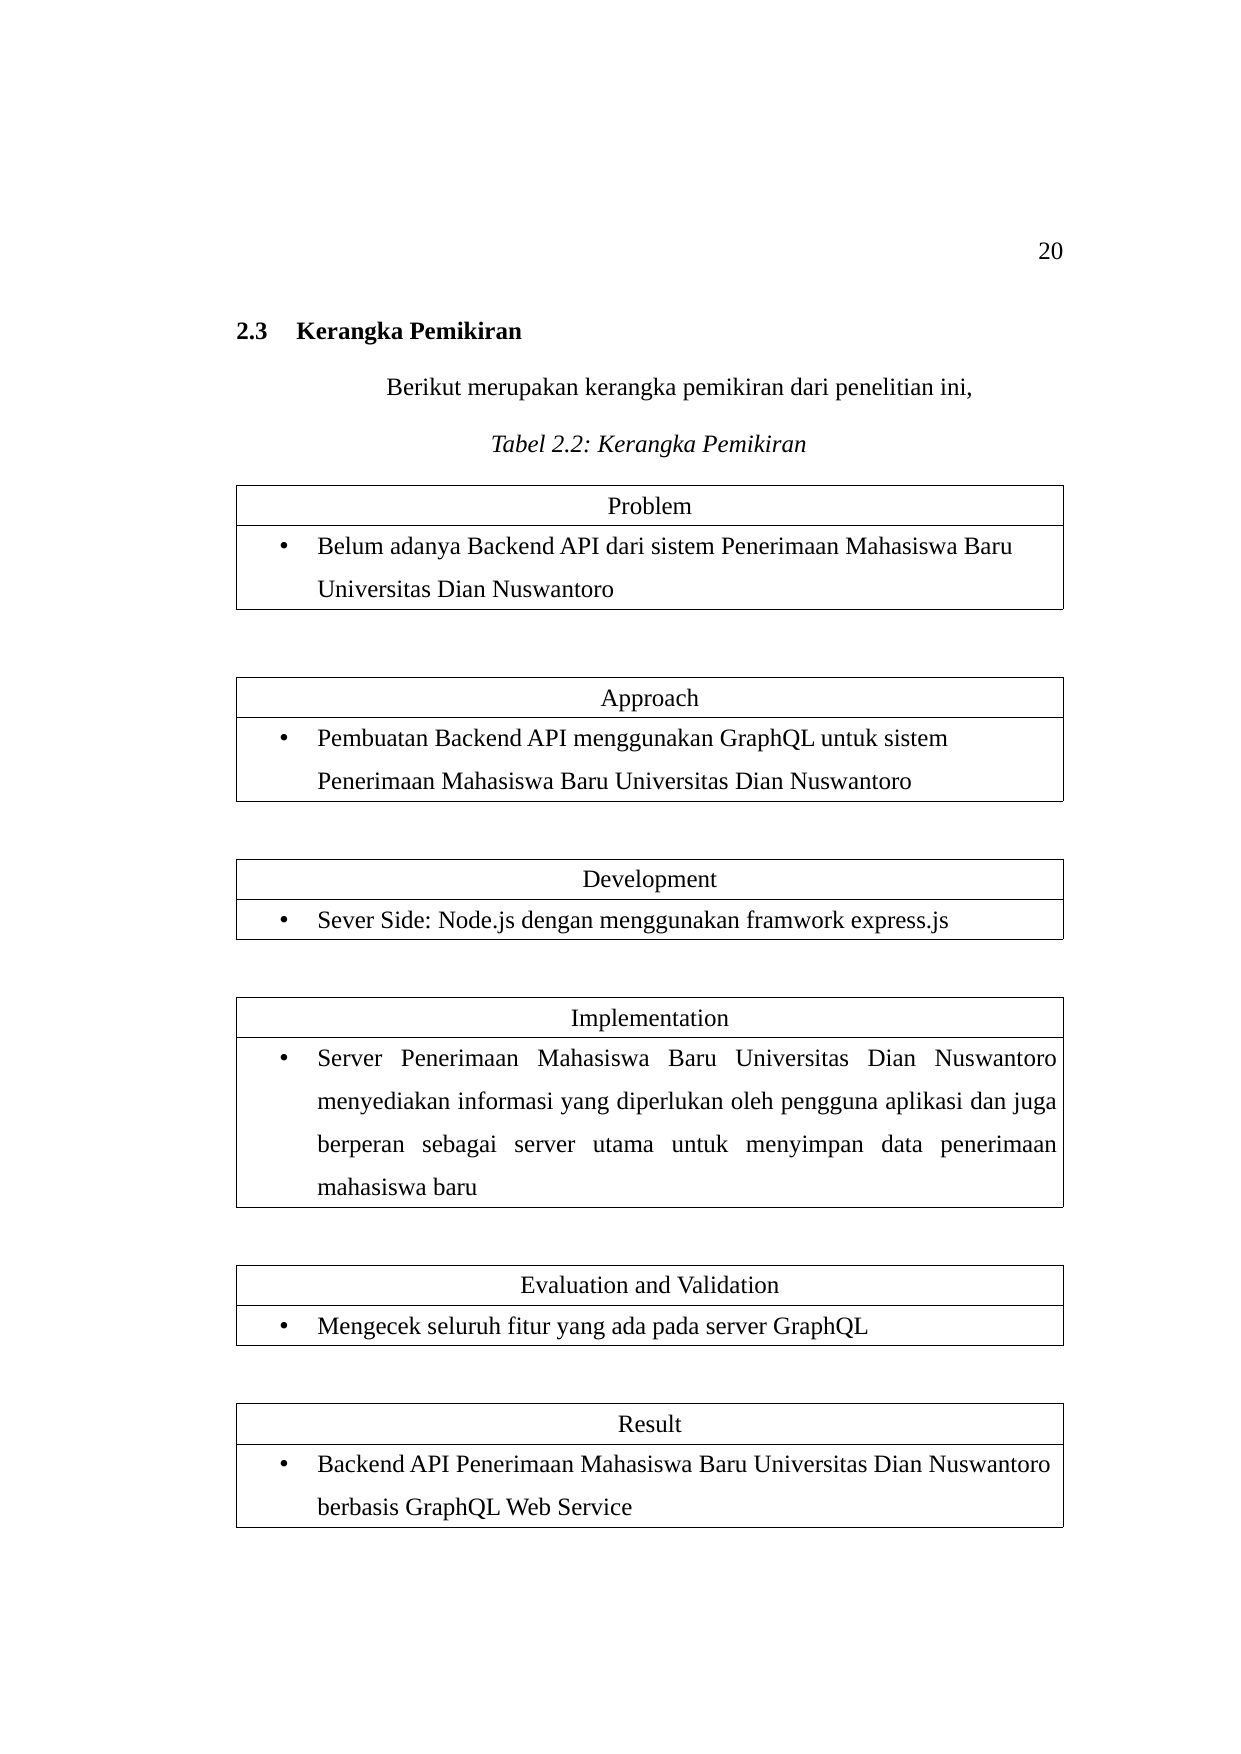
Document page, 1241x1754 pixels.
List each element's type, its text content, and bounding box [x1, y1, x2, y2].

table_header Approach [237, 678, 1063, 717]
table_cell Pembuatan Backend API menggunakan GraphQL untuk sistem Penerimaan Mahasiswa Baru Universitas Dian Nuswantoro [237, 718, 1063, 801]
subtitle Berikut merupakan kerangka pemikiran dari penelitian ini, [295, 372, 1063, 400]
table_header Problem [237, 486, 1063, 525]
table_cell Sever Side: Node.js dengan menggunakan framwork express.js [237, 900, 1063, 939]
text Tabel 2.2: Kerangka Pemikiran [236, 429, 1063, 458]
table_header Evaluation and Validation [237, 1266, 1063, 1305]
subtitle Kerangka Pemikiran [236, 316, 1063, 345]
table_header Development [237, 860, 1063, 899]
table_cell Backend API Penerimaan Mahasiswa Baru Universitas Dian Nuswantoro berbasis GraphQL Web Service [237, 1445, 1063, 1527]
table_cell Belum adanya Backend API dari sistem Penerimaan Mahasiswa Baru Universitas Dian Nuswantoro [237, 526, 1063, 609]
table_cell Server Penerimaan Mahasiswa Baru Universitas Dian Nuswantoro menyediakan informasi yang diperlukan oleh pengguna aplikasi dan juga berperan sebagai server utama untuk menyimpan data penerimaan mahasiswa baru [237, 1038, 1063, 1207]
table_header Implementation [237, 998, 1063, 1037]
table_header Result [237, 1404, 1063, 1443]
table_cell Mengecek seluruh fitur yang ada pada server GraphQL [237, 1306, 1063, 1345]
